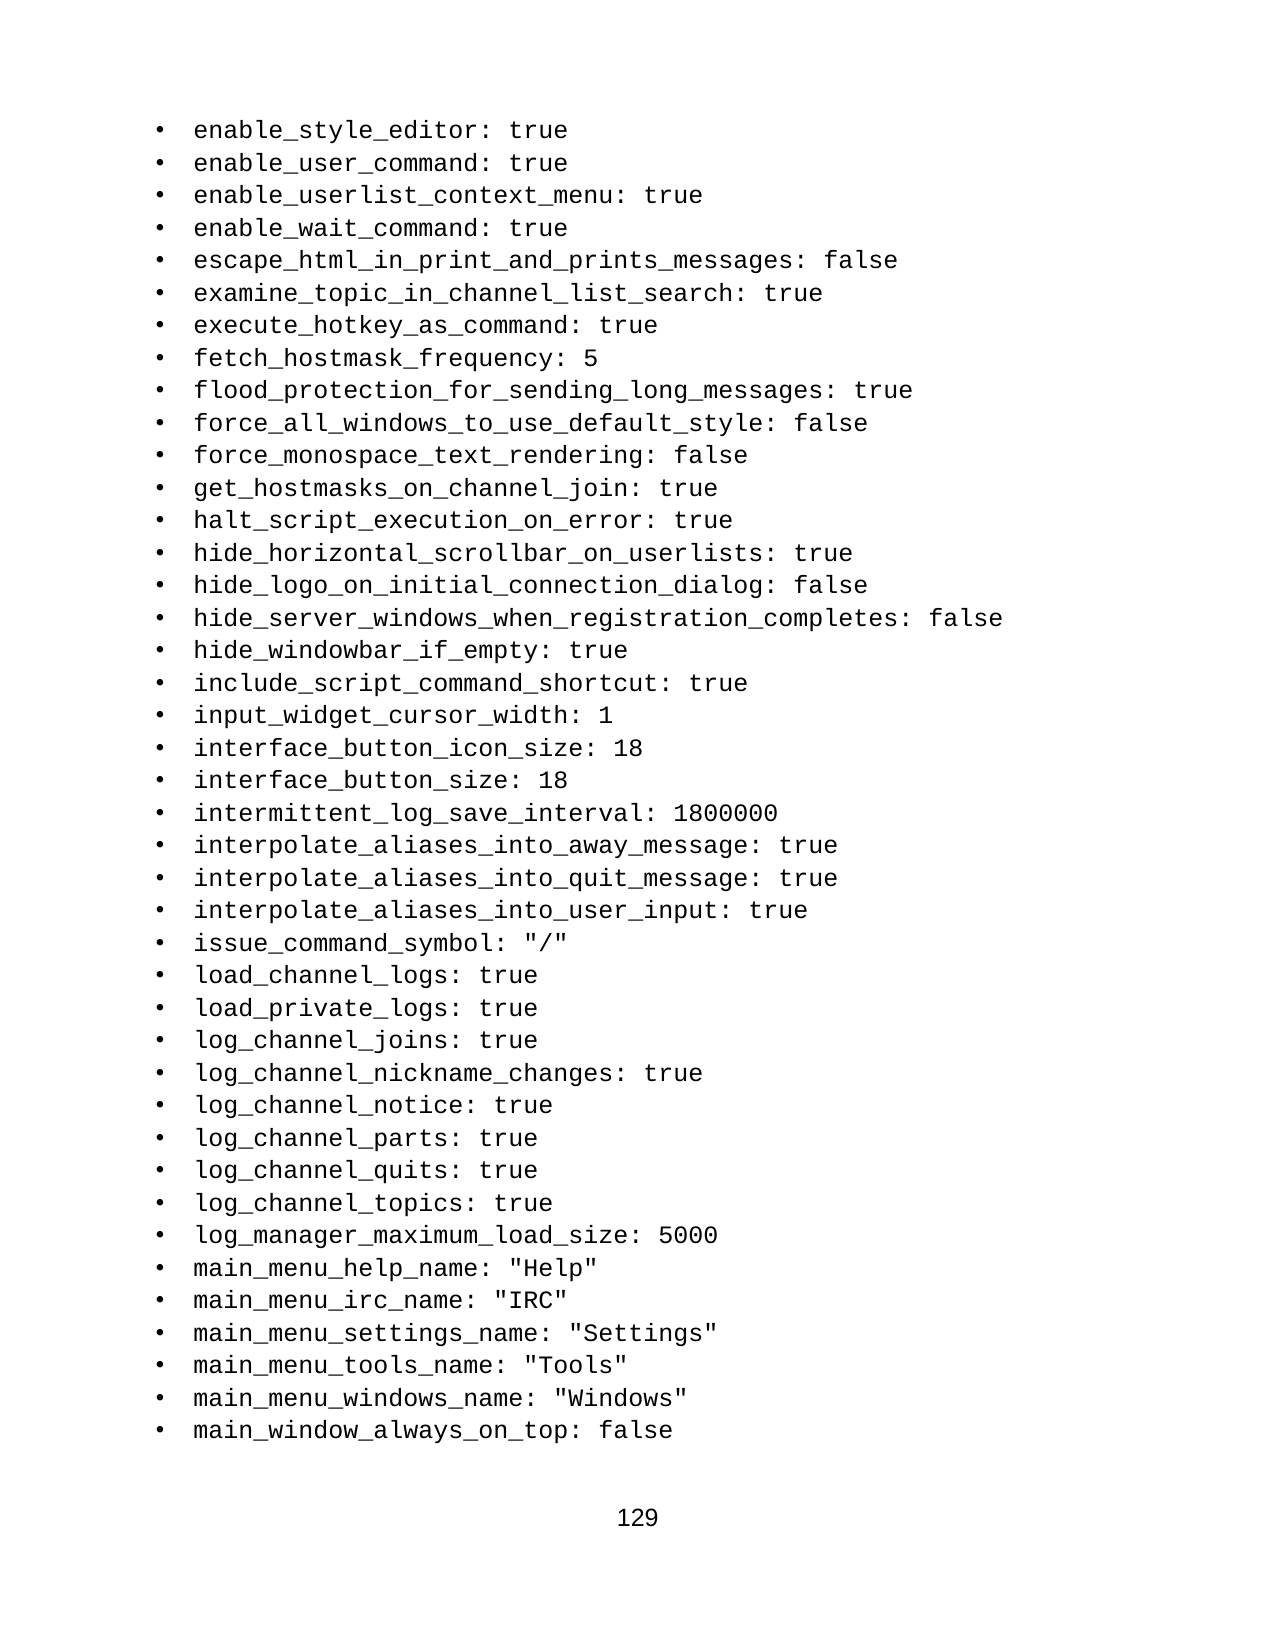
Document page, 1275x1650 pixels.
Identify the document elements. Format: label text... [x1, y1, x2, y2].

list load_private_logs: true [156, 996, 1157, 1024]
list log_channel_quits: true [156, 1158, 1157, 1186]
list log_channel_joins: true [156, 1028, 1157, 1056]
list halt_script_execution_on_error: true [156, 508, 1157, 536]
list force_all_windows_to_use_default_style: false [156, 411, 1157, 439]
list escape_html_in_print_and_prints_messages: false [156, 248, 1157, 276]
list input_widget_cursor_width: 1 [156, 703, 1157, 731]
list interface_button_icon_size: 18 [156, 736, 1157, 764]
list main_window_always_on_top: false [156, 1418, 1157, 1446]
list load_channel_logs: true [156, 963, 1157, 991]
list enable_userlist_context_menu: true [156, 183, 1157, 211]
list log_manager_maximum_load_size: 5000 [156, 1223, 1157, 1251]
list log_channel_nickname_changes: true [156, 1061, 1157, 1089]
list enable_style_editor: true [156, 118, 1157, 146]
list interpolate_aliases_into_user_input: true [156, 898, 1157, 926]
list enable_wait_command: true [156, 216, 1157, 244]
list interpolate_aliases_into_quit_message: true [156, 866, 1157, 894]
list examine_topic_in_channel_list_search: true [156, 281, 1157, 309]
list interface_button_size: 18 [156, 768, 1157, 796]
list main_menu_help_name: "Help" [156, 1256, 1157, 1284]
list include_script_command_shortcut: true [156, 671, 1157, 699]
list issue_command_symbol: "/" [156, 931, 1157, 959]
list main_menu_irc_name: "IRC" [156, 1288, 1157, 1316]
list main_menu_windows_name: "Windows" [156, 1386, 1157, 1414]
list intermittent_log_save_interval: 1800000 [156, 801, 1157, 829]
list flood_protection_for_sending_long_messages: true [156, 378, 1157, 406]
list log_channel_notice: true [156, 1093, 1157, 1121]
list log_channel_parts: true [156, 1126, 1157, 1154]
list log_channel_topics: true [156, 1191, 1157, 1219]
list enable_user_command: true [156, 151, 1157, 179]
list main_menu_settings_name: "Settings" [156, 1321, 1157, 1349]
list get_hostmasks_on_channel_join: true [156, 476, 1157, 504]
list force_monospace_text_rendering: false [156, 443, 1157, 471]
list fetch_hostmask_frequency: 5 [156, 346, 1157, 374]
list hide_horizontal_scrollbar_on_userlists: true [156, 541, 1157, 569]
list execute_hotkey_as_command: true [156, 313, 1157, 341]
list main_menu_tools_name: "Tools" [156, 1353, 1157, 1381]
list hide_server_windows_when_registration_completes: false [156, 606, 1157, 634]
list hide_windowbar_if_empty: true [156, 638, 1157, 666]
list hide_logo_on_initial_connection_dialog: false [156, 573, 1157, 601]
list interpolate_aliases_into_away_message: true [156, 833, 1157, 861]
